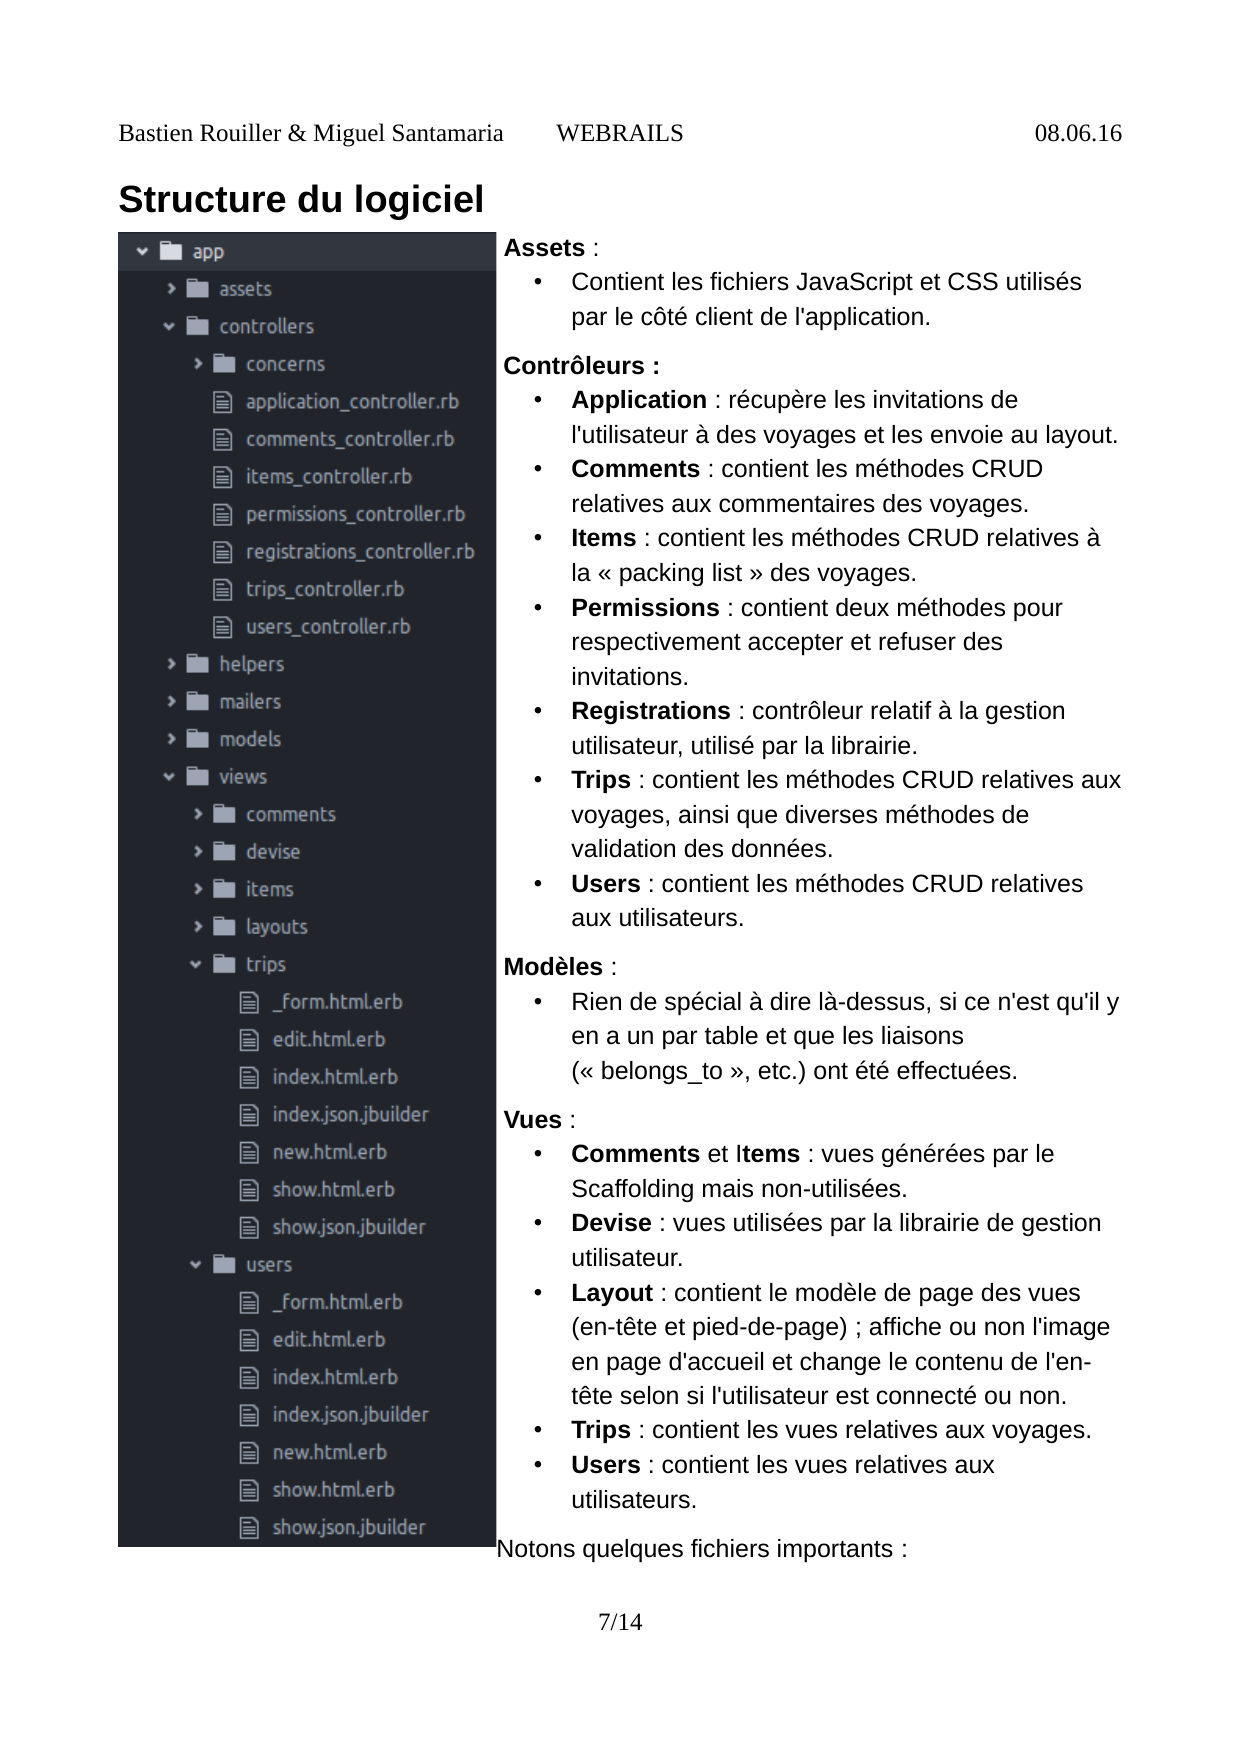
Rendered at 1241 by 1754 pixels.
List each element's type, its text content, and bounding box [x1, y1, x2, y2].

list Contient les fichiers JavaScript et CSS utilisés par le côté client de l'application. [497, 267, 1122, 330]
list Comments : contient les méthodes CRUD relatives aux commentaires des voyages. [497, 454, 1122, 518]
text Modèles : [497, 952, 1122, 981]
list Layout : contient le modèle de page des vues (en-tête et pied-de-page) ; affiche ou non l'image en page d'accueil et change le contenu de l'en-tête selon si l'utilisateur est connecté ou non. [497, 1277, 1122, 1410]
text Notons quelques fichiers importants : [118, 1534, 1122, 1562]
subtitle Structure du logiciel [118, 176, 1122, 220]
list Rien de spécial à dire là-dessus, si ce n'est qu'il y en a un par table et que les liaisons (« belongs_to », etc.) ont été effectuées. [497, 987, 1122, 1084]
picture [118, 232, 497, 1547]
list Trips : contient les méthodes CRUD relatives aux voyages, ainsi que diverses méthodes de validation des données. [497, 765, 1122, 863]
list Items : contient les méthodes CRUD relatives à la « packing list » des voyages. [497, 523, 1122, 587]
list Registrations : contrôleur relatif à la gestion utilisateur, utilisé par la librairie. [497, 696, 1122, 759]
text Assets : [497, 232, 1122, 261]
list Comments et Items : vues générées par le Scaffolding mais non-utilisées. [497, 1139, 1122, 1203]
text Vues : [497, 1105, 1122, 1134]
list Users : contient les méthodes CRUD relatives aux utilisateurs. [497, 869, 1122, 932]
list Devise : vues utilisées par la librairie de gestion utilisateur. [497, 1208, 1122, 1272]
list Application : récupère les invitations de l'utilisateur à des voyages et les envoie au layout. [497, 385, 1122, 449]
text Contrôleurs : [497, 351, 1122, 379]
list Trips : contient les vues relatives aux voyages. [497, 1416, 1122, 1444]
list Users : contient les vues relatives aux utilisateurs. [497, 1450, 1122, 1513]
list Permissions : contient deux méthodes pour respectivement accepter et refuser des invitations. [497, 592, 1122, 690]
